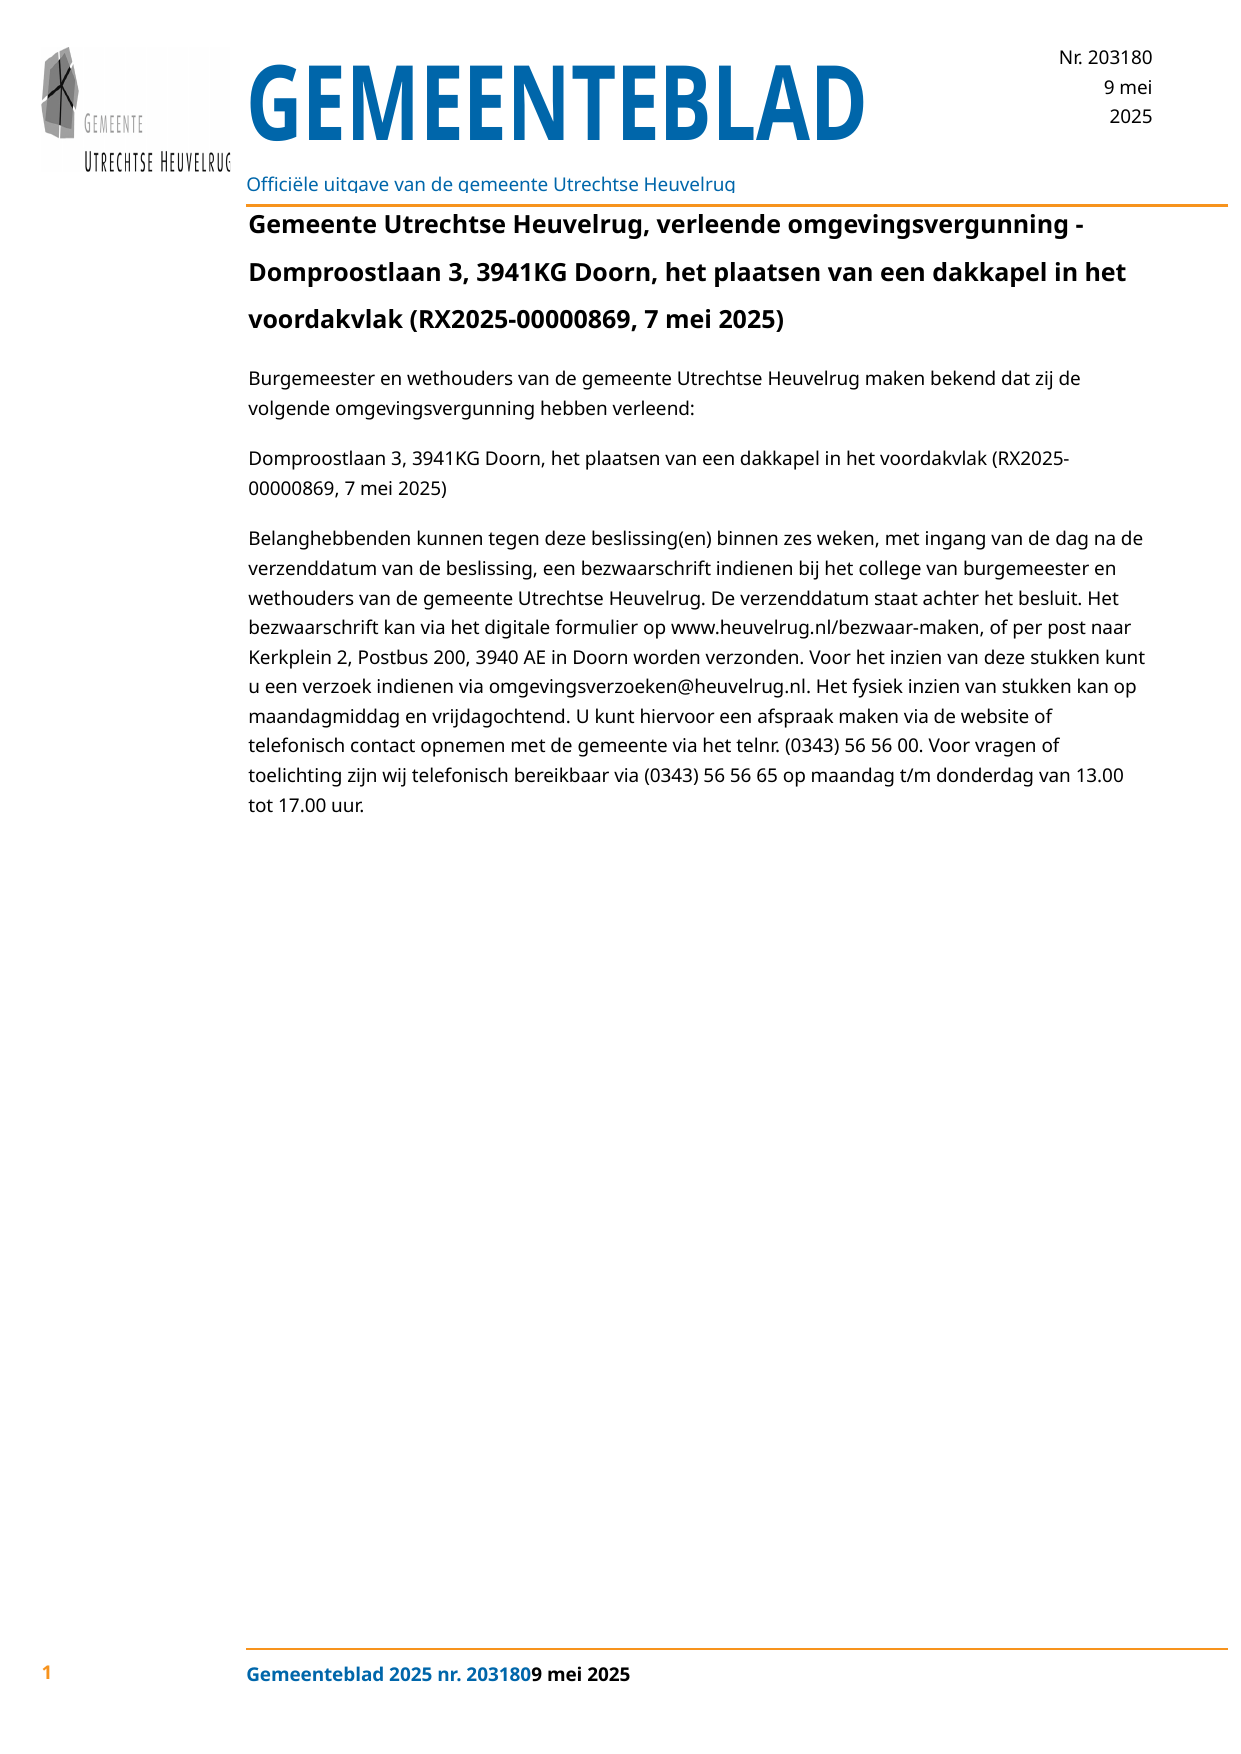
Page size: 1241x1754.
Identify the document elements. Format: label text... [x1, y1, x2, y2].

text Burgemeester en wethouders van de gemeente Utrechtse Heuvelrug maken bekend dat zij de volgende omgevingsvergunning hebben verleend: [248, 366, 1152, 421]
text Domproostlaan 3, 3941KG Doorn, het plaatsen van een dakkapel in het voordakvlak (RX2025-00000869, 7 mei 2025) [248, 446, 1152, 501]
picture [41, 47, 231, 172]
text Gemeente Utrechtse Heuvelrug, verleende omgevingsvergunning - Domproostlaan 3, 3941KG Doorn, het plaatsen van een dakkapel in het voordakvlak (RX2025-00000869, 7 mei 2025) [248, 207, 1152, 336]
text Belanghebbenden kunnen tegen deze beslissing(en) binnen zes weken, met ingang van de dag na de verzenddatum van de beslissing, een bezwaarschrift indienen bij het college van burgemeester en wethouders van de gemeente Utrechtse Heuvelrug. De verzenddatum staat achter het besluit. Het bezwaarschrift kan via het digitale formulier op www.heuvelrug.nl/bezwaar-maken, of per post naar Kerkplein 2, Postbus 200, 3940 AE in Doorn worden verzonden. Voor het inzien van deze stukken kunt u een verzoek indienen via omgevingsverzoeken@heuvelrug.nl. Het fysiek inzien van stukken kan op maandagmiddag en vrijdagochtend. U kunt hiervoor een afspraak maken via de website of telefonisch contact opnemen met de gemeente via het telnr. (0343) 56 56 00. Voor vragen of toelichting zijn wij telefonisch bereikbaar via (0343) 56 56 65 op maandag t/m donderdag van 13.00 tot 17.00 uur. [248, 526, 1152, 817]
